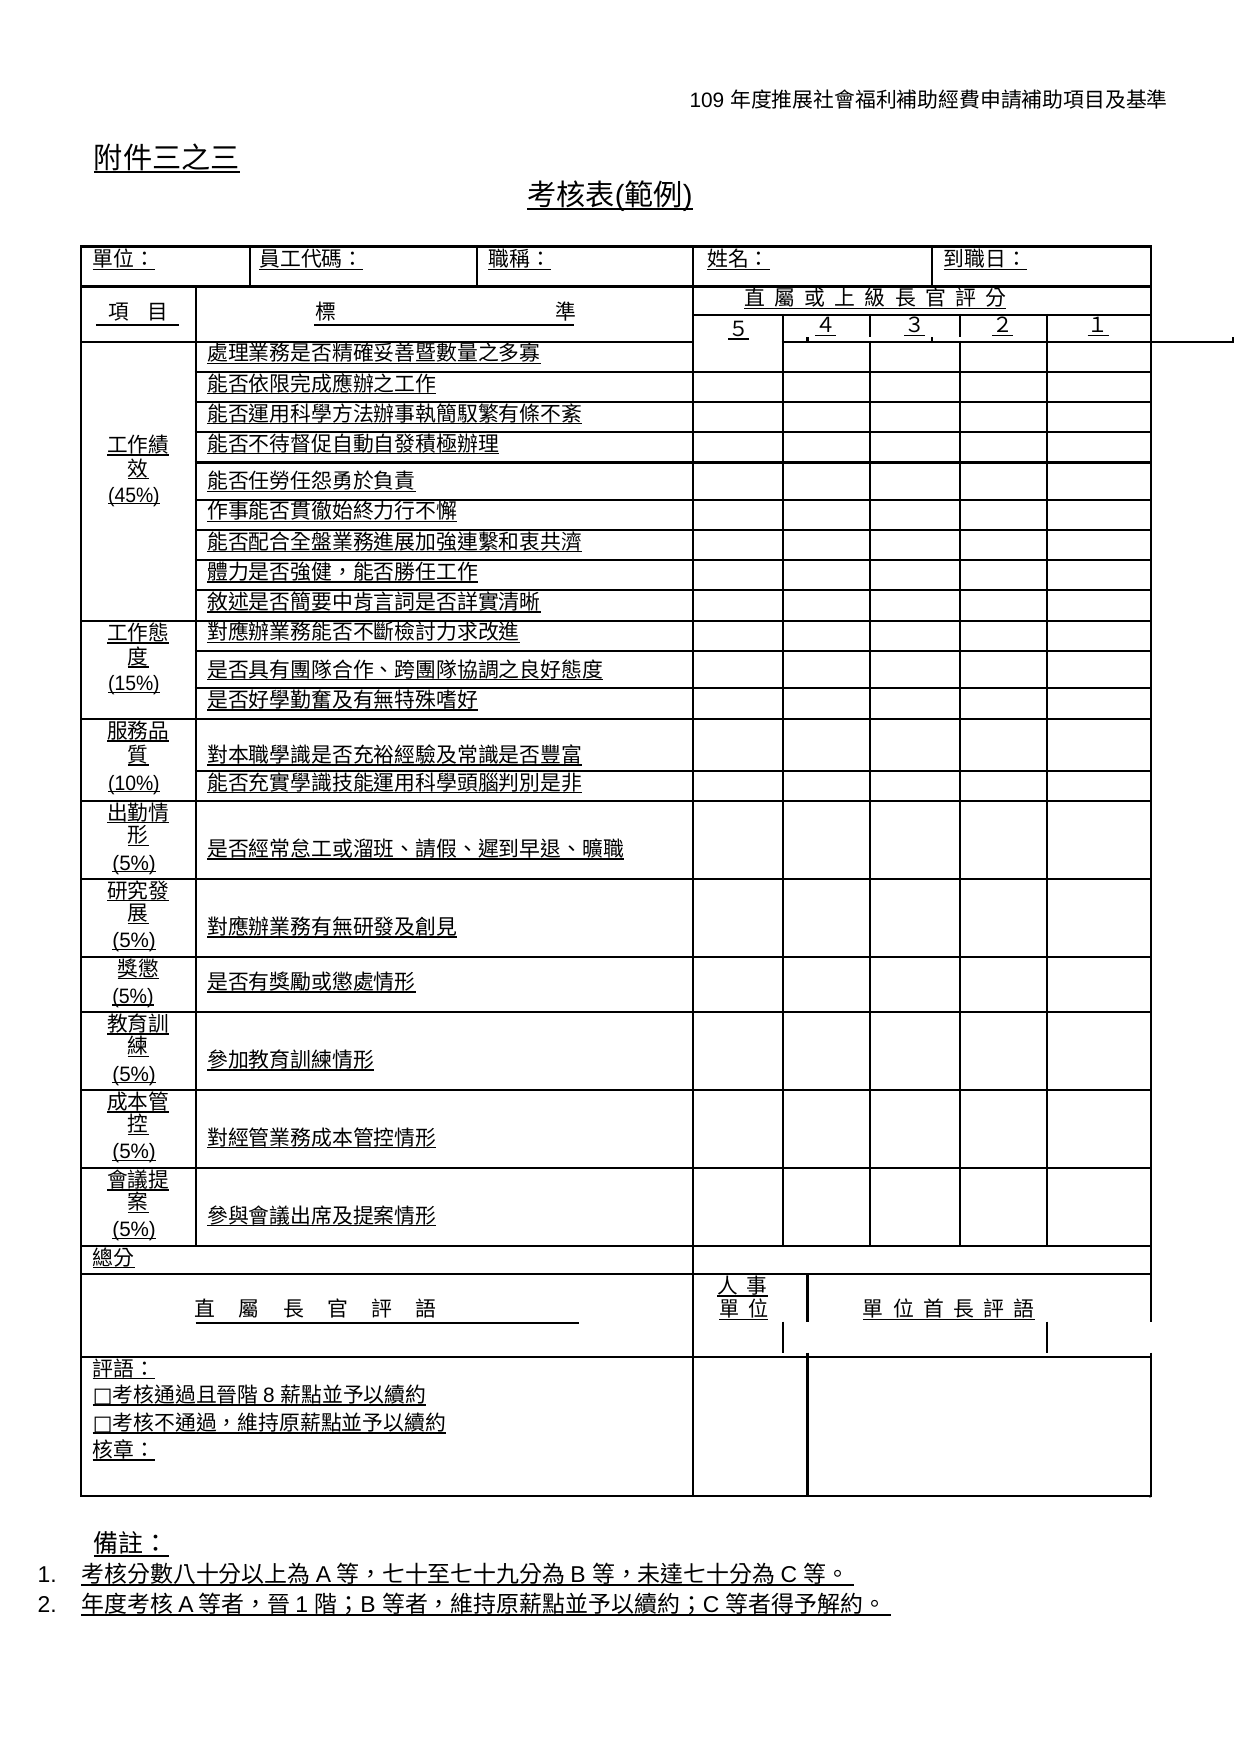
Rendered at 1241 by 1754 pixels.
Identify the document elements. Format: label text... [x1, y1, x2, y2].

table_cell [849, 802, 869, 847]
table_cell [871, 524, 932, 529]
table_cell [784, 464, 807, 481]
table_cell [314, 1228, 477, 1242]
table_header [1152, 245, 1233, 272]
table_cell [961, 652, 1046, 669]
table_cell [849, 1228, 869, 1242]
table_cell [481, 326, 552, 337]
table_cell [1048, 1136, 1150, 1150]
table_cell [808, 880, 849, 925]
table_cell [1152, 529, 1233, 554]
table_cell [808, 669, 849, 682]
table_cell [179, 682, 195, 687]
table_cell [783, 1408, 806, 1435]
table_cell [1152, 1408, 1233, 1435]
table_cell [784, 426, 807, 431]
table_cell [932, 1435, 959, 1462]
table_cell [849, 365, 869, 371]
table_cell [849, 456, 869, 461]
table_cell [784, 554, 807, 559]
table_cell [784, 1091, 807, 1136]
table_cell [932, 584, 959, 589]
table_cell [809, 1381, 849, 1408]
table_cell [82, 456, 96, 461]
table_cell [784, 689, 807, 695]
table_cell [552, 1013, 574, 1058]
table_cell [481, 1013, 552, 1058]
table_cell [784, 720, 807, 767]
table_cell [574, 1324, 578, 1352]
table_cell [784, 861, 807, 875]
table_cell [1152, 554, 1233, 559]
table_cell [961, 426, 1046, 431]
table_cell [1048, 802, 1150, 847]
table_cell [1152, 499, 1233, 507]
table_cell [552, 880, 574, 925]
table_cell [250, 1228, 314, 1242]
table_cell [871, 373, 932, 396]
table_cell 核章： [82, 1435, 179, 1462]
table_cell 作事能否貫徹始終力行不懈 [197, 501, 481, 523]
table_cell [82, 1462, 96, 1494]
table_cell [849, 848, 869, 861]
table_cell [808, 1150, 849, 1164]
table_cell [808, 652, 849, 669]
table_cell [552, 464, 574, 481]
table_cell [1048, 464, 1150, 481]
table_cell [1048, 1322, 1151, 1352]
table_cell [1047, 310, 1150, 314]
table_cell [1152, 396, 1233, 401]
table_cell [1152, 1072, 1233, 1086]
table_cell [961, 720, 1046, 767]
table_cell [1048, 712, 1150, 717]
table_cell [1048, 481, 1150, 493]
table_cell [932, 669, 959, 682]
table_cell [1048, 396, 1150, 401]
table_cell [552, 644, 574, 650]
table_cell [961, 712, 1046, 717]
table_cell [808, 584, 849, 589]
table_cell ５ [694, 316, 782, 341]
table_cell [552, 365, 574, 371]
table_cell [870, 1358, 932, 1381]
table_cell [1047, 1247, 1150, 1270]
table_cell [961, 772, 1046, 795]
table_cell [179, 720, 195, 767]
table_cell [96, 589, 179, 614]
table_cell [481, 365, 552, 371]
table_cell 單 位 [694, 1298, 783, 1322]
table_cell [82, 695, 96, 712]
table_cell [694, 403, 782, 426]
table_cell [849, 1435, 870, 1462]
table_cell [783, 1381, 806, 1408]
table_cell [694, 341, 782, 365]
table_cell [932, 925, 959, 939]
table_cell [961, 669, 1046, 682]
table_cell [808, 554, 849, 559]
table_cell [694, 1247, 783, 1270]
table_cell [932, 1072, 959, 1086]
table_cell [961, 1150, 1046, 1164]
table_cell [784, 1169, 807, 1214]
table_cell [694, 861, 782, 875]
table_cell [82, 396, 96, 401]
table_cell [552, 272, 574, 285]
table_cell [179, 1150, 195, 1164]
table_cell [932, 531, 959, 554]
table_cell [179, 1322, 196, 1352]
table_cell [477, 326, 481, 337]
table_cell [694, 1228, 782, 1242]
table_header [579, 248, 692, 272]
table_cell [179, 848, 195, 861]
table_cell [961, 464, 1046, 481]
table_cell [809, 337, 849, 341]
table_cell [784, 591, 807, 614]
table_cell [179, 401, 195, 426]
table_cell [960, 310, 1047, 314]
table_cell [694, 802, 782, 847]
table_cell [694, 848, 782, 861]
table_cell [960, 1408, 1047, 1435]
table_cell 研究發展 [96, 880, 179, 925]
table_header 職稱： [481, 248, 552, 272]
table_cell [96, 695, 179, 712]
table_cell [961, 795, 1046, 800]
table_cell [849, 861, 869, 875]
table_cell [579, 343, 692, 365]
table_cell [870, 310, 932, 314]
table_cell [849, 396, 869, 401]
table_cell [960, 1462, 1047, 1494]
table_cell [849, 591, 869, 614]
table_cell [574, 1214, 578, 1228]
table_cell [961, 1214, 1046, 1228]
table_cell [849, 925, 869, 939]
table_cell [1048, 772, 1150, 795]
table_cell [871, 591, 932, 614]
table_cell [694, 1322, 782, 1352]
table_cell [179, 431, 195, 456]
table_cell [197, 1150, 250, 1164]
table_cell [960, 337, 1046, 341]
table_cell [694, 426, 782, 431]
table_cell [932, 481, 959, 493]
table_cell [579, 1408, 692, 1435]
table_cell [574, 373, 578, 396]
table_cell [871, 365, 932, 371]
table_cell [808, 848, 849, 861]
table_cell [574, 622, 578, 644]
table_cell [552, 1408, 574, 1435]
table_cell [179, 712, 195, 717]
table_cell [179, 324, 195, 337]
table_cell [552, 614, 574, 619]
table_cell [694, 433, 782, 456]
table_cell [1048, 591, 1150, 614]
table_header [196, 248, 249, 272]
table_cell [694, 507, 782, 523]
table_cell [808, 925, 849, 939]
table_cell [870, 1247, 932, 1270]
table_cell [1048, 1072, 1150, 1086]
table_cell [783, 1298, 806, 1322]
table_cell [784, 644, 807, 650]
table_cell [871, 669, 932, 682]
table_cell [1152, 939, 1233, 953]
table_cell [1152, 456, 1233, 461]
table_cell [849, 1214, 869, 1228]
table_cell [179, 1228, 195, 1242]
table_cell [196, 1435, 250, 1462]
table_cell [808, 939, 849, 953]
table_cell (15%) [82, 669, 179, 695]
table_cell [196, 1358, 250, 1381]
table_cell [96, 365, 179, 371]
table_cell [784, 365, 807, 371]
table_cell [1048, 614, 1150, 619]
table_cell [808, 1247, 849, 1270]
table_cell [82, 426, 96, 431]
table_cell [481, 1214, 552, 1228]
table_cell [808, 958, 849, 981]
table_cell 單 位 首 長 評 語 [849, 1275, 1150, 1322]
table_header [574, 248, 578, 272]
table_cell [961, 644, 1046, 650]
table_cell [849, 622, 869, 644]
table_cell (10%) [82, 767, 179, 795]
table_cell (45%) [82, 481, 179, 507]
table_cell [579, 426, 692, 431]
table_cell [961, 507, 1046, 523]
table_cell [179, 958, 195, 981]
table_cell [783, 1247, 807, 1270]
table_cell [82, 529, 96, 554]
table_cell [82, 880, 96, 925]
table_cell [694, 365, 782, 371]
table_cell [250, 861, 314, 875]
table_cell [694, 272, 783, 285]
table_cell [251, 272, 314, 285]
table_cell 對應辦業務有無研發及創見 [197, 880, 481, 939]
table_cell □考核不通過，維持原薪點並予以續約 [82, 1408, 481, 1435]
table_cell [808, 1228, 849, 1242]
table_cell [961, 403, 1046, 426]
table_cell [574, 1091, 578, 1136]
table_cell [1048, 669, 1150, 682]
table_cell [849, 531, 869, 554]
table_cell [579, 795, 692, 800]
table_cell [196, 272, 249, 285]
table_cell [1048, 958, 1150, 981]
table_header [849, 248, 870, 272]
table_cell [1048, 981, 1150, 994]
table_cell [849, 1169, 869, 1214]
table_cell [552, 337, 574, 341]
table_cell [808, 712, 849, 717]
table_cell [481, 1150, 552, 1164]
table_cell [961, 1169, 1046, 1214]
table_cell [179, 1169, 195, 1214]
table_cell [809, 1275, 849, 1298]
table_cell [552, 622, 574, 644]
table_cell [481, 1169, 552, 1214]
table_cell [1152, 272, 1233, 285]
table_cell [961, 524, 1046, 529]
table_cell [574, 464, 578, 481]
table_cell １ [1048, 316, 1150, 337]
table_cell [784, 695, 807, 712]
table_cell [808, 524, 849, 529]
table_cell [784, 925, 807, 939]
table_cell [314, 272, 476, 285]
table_cell [250, 795, 314, 800]
table_cell [694, 772, 782, 795]
table_cell [481, 644, 552, 650]
table_cell [82, 1169, 96, 1214]
table_cell [1152, 650, 1233, 669]
table_cell [871, 981, 932, 994]
table_cell [849, 1091, 869, 1136]
table_cell [481, 272, 552, 285]
table_cell [179, 272, 196, 285]
table_cell [808, 772, 849, 795]
table_cell [250, 310, 314, 314]
table_cell [932, 1150, 959, 1164]
table_cell [82, 343, 96, 365]
table_cell [960, 1381, 1047, 1408]
table_cell [808, 433, 849, 456]
table_cell [574, 1150, 578, 1164]
table_cell [871, 689, 932, 695]
table_cell [849, 493, 869, 499]
table_cell [552, 1136, 574, 1150]
table_cell [197, 493, 250, 499]
table_cell [552, 456, 574, 461]
table_cell [574, 1072, 578, 1086]
table_cell [552, 795, 574, 800]
table_cell [552, 1169, 574, 1214]
table_cell [197, 861, 250, 875]
table_cell [961, 501, 1046, 507]
table_cell [784, 848, 807, 861]
table_cell [314, 861, 477, 875]
table_cell [96, 396, 179, 401]
table_cell [197, 310, 250, 314]
table_cell [784, 772, 807, 795]
table_cell [808, 561, 849, 584]
table_cell [808, 481, 849, 493]
table_cell [784, 712, 807, 717]
table_cell [82, 958, 96, 981]
table_cell [314, 644, 477, 650]
table_cell [1048, 720, 1150, 767]
table_cell [1152, 1298, 1233, 1322]
table_cell [552, 591, 574, 614]
table_cell [552, 561, 574, 584]
table_cell [961, 554, 1046, 559]
table_cell [871, 958, 932, 981]
table_cell [481, 314, 552, 324]
table_cell [179, 1072, 195, 1086]
table_header 到職日： [933, 248, 1047, 272]
table_cell [250, 456, 314, 461]
table_cell [1048, 861, 1150, 875]
table_cell [694, 531, 782, 554]
table_cell [784, 337, 806, 341]
table_cell [82, 559, 96, 584]
table_cell [481, 1462, 552, 1494]
table_cell [179, 1435, 196, 1462]
table_cell [196, 1247, 250, 1270]
table_cell [96, 272, 179, 285]
table_cell [179, 1214, 195, 1228]
table_cell [477, 1435, 481, 1462]
table_cell [197, 524, 578, 529]
table_cell [1048, 689, 1150, 695]
table_cell [481, 925, 552, 939]
table_cell [694, 1408, 783, 1435]
table_cell [96, 584, 179, 589]
table_cell [552, 343, 574, 365]
table_cell [961, 1059, 1046, 1072]
table_cell [960, 272, 1047, 285]
table_cell [197, 365, 481, 371]
table_cell [784, 958, 807, 981]
table_cell [314, 1435, 477, 1462]
table_cell [1152, 1059, 1233, 1072]
table_cell [179, 644, 195, 650]
table_cell [961, 622, 1046, 644]
table_cell [1152, 431, 1233, 456]
table_cell [694, 584, 782, 589]
table_cell [481, 880, 552, 925]
table_cell [552, 1150, 574, 1164]
table_cell [1152, 878, 1233, 925]
table_cell [961, 343, 1046, 365]
table_cell [574, 1136, 578, 1150]
table_cell [932, 365, 959, 371]
table_cell [1152, 314, 1233, 324]
table_cell [250, 1072, 314, 1086]
table_cell [808, 1072, 849, 1086]
table_cell [579, 695, 692, 712]
table_cell [481, 861, 552, 875]
table_cell [784, 652, 807, 669]
table_cell [694, 481, 782, 493]
table_cell [1048, 682, 1150, 687]
table_cell [849, 689, 869, 695]
table_cell [579, 561, 692, 584]
table_cell [961, 433, 1046, 456]
table_cell (5%) [82, 925, 179, 953]
table_cell 服務品質 [96, 720, 179, 767]
table_cell [579, 689, 692, 695]
table_cell [808, 802, 849, 847]
table_cell [477, 1462, 481, 1494]
table_cell [694, 1381, 783, 1408]
table_cell [849, 310, 870, 314]
table_cell [784, 324, 807, 337]
table_cell [871, 531, 932, 554]
table_cell [809, 1435, 849, 1462]
table_cell [871, 481, 932, 493]
table_cell [808, 272, 870, 285]
table_cell [849, 1072, 869, 1086]
table_cell [784, 939, 807, 953]
table_cell [314, 1150, 477, 1164]
table_cell [961, 614, 1046, 619]
table_cell [694, 981, 782, 994]
table_cell 能否依限完成應辦之工作 [197, 373, 481, 396]
table_cell [574, 939, 578, 953]
table_cell [808, 682, 849, 687]
table_cell [871, 403, 932, 426]
table_cell [179, 861, 195, 875]
table_cell [477, 1150, 481, 1164]
table_cell [694, 939, 782, 953]
table_cell [481, 561, 552, 584]
table_cell [1048, 403, 1150, 426]
table_cell [552, 1358, 574, 1381]
table_cell [961, 802, 1046, 847]
table_cell [784, 802, 807, 847]
table_cell [552, 682, 574, 687]
table_cell [179, 493, 195, 499]
table_cell [179, 337, 195, 341]
table_cell [552, 493, 574, 499]
table_cell [1152, 371, 1233, 396]
table_cell [1152, 584, 1233, 589]
table_cell [250, 1462, 314, 1494]
table_cell [961, 994, 1046, 1008]
table_cell [849, 373, 869, 396]
table_cell [82, 614, 96, 619]
table_cell [932, 644, 959, 650]
table_cell [579, 925, 692, 939]
table_cell [694, 682, 782, 687]
table_cell [961, 1228, 1046, 1242]
table_cell [808, 1169, 849, 1214]
table_cell [808, 1322, 849, 1352]
table_cell [784, 1214, 807, 1228]
table_cell [694, 1072, 782, 1086]
table_cell [481, 981, 552, 994]
table_cell [1152, 682, 1233, 687]
table_cell [314, 1247, 477, 1270]
table_cell [694, 1462, 783, 1494]
table_cell [932, 622, 959, 644]
table_cell [179, 695, 195, 712]
table_header [783, 248, 807, 272]
table_cell [1152, 795, 1233, 800]
table_cell [1048, 925, 1150, 939]
table_cell [1048, 695, 1150, 712]
table_cell [552, 1381, 574, 1408]
table_cell [481, 481, 552, 493]
table_cell [784, 1136, 807, 1150]
table_cell [808, 1091, 849, 1136]
table_cell [481, 1247, 552, 1270]
table_cell [96, 614, 179, 619]
table_cell [871, 644, 932, 650]
table_cell [579, 712, 692, 717]
table_cell [871, 880, 932, 925]
table_cell 敘述是否簡要中肯言詞是否詳實清晰 [197, 591, 552, 614]
table_cell [961, 689, 1046, 695]
table_cell [870, 1435, 932, 1462]
table_cell [574, 1228, 578, 1242]
table_cell [809, 1462, 849, 1494]
table_cell [784, 493, 807, 499]
table_cell [552, 689, 574, 695]
table_cell [481, 682, 552, 687]
table_cell 體力是否強健，能否勝任工作 [197, 561, 481, 584]
table_cell [574, 481, 578, 493]
table_cell [179, 994, 195, 1008]
table_cell [96, 507, 179, 523]
table_cell [694, 554, 782, 559]
table_cell [932, 1381, 959, 1408]
table_cell [314, 994, 477, 1008]
table_cell [197, 1072, 250, 1086]
table_cell [579, 365, 692, 371]
table_cell [179, 396, 195, 401]
table_cell [579, 1136, 692, 1150]
table_cell [784, 373, 807, 396]
table_cell [1048, 561, 1150, 584]
table_cell [694, 622, 782, 644]
table_cell [849, 958, 869, 981]
table_cell [82, 720, 96, 767]
table_cell [579, 1462, 692, 1494]
table_cell [784, 456, 807, 461]
table_cell [784, 343, 807, 365]
table_cell [1048, 994, 1150, 1008]
table_cell [871, 1228, 932, 1242]
table_cell [849, 644, 869, 650]
table_cell [849, 1462, 870, 1494]
table_cell [197, 994, 250, 1008]
table_cell [849, 795, 869, 800]
table_cell [932, 802, 959, 847]
table_cell [314, 326, 477, 337]
table_cell [1048, 554, 1150, 559]
table_cell [849, 1247, 870, 1270]
table_cell [579, 373, 692, 396]
table_cell [96, 1462, 179, 1494]
table_cell [82, 1091, 96, 1136]
table_cell [961, 958, 1046, 981]
table_cell [579, 622, 692, 644]
table_cell [179, 456, 195, 461]
table_cell [1152, 589, 1233, 614]
table_cell [784, 1322, 807, 1352]
table_cell [849, 682, 869, 687]
table_cell [849, 652, 869, 669]
table_cell [179, 795, 195, 800]
table_cell [1152, 481, 1233, 493]
table_cell [579, 1214, 692, 1228]
table_cell [1048, 1228, 1150, 1242]
table_cell [82, 622, 96, 644]
table_cell [849, 669, 869, 682]
table_cell [849, 507, 869, 523]
table_cell [784, 531, 807, 554]
table_cell [579, 1322, 692, 1352]
table_cell [849, 324, 869, 337]
table_cell [932, 554, 959, 559]
table_cell [552, 981, 574, 994]
table_cell (5%) [82, 1059, 179, 1086]
table_cell [849, 554, 869, 559]
table_cell [82, 524, 96, 529]
table_cell [250, 1358, 314, 1381]
table_cell [1048, 501, 1150, 507]
table_cell [694, 1091, 782, 1136]
table_cell [808, 1013, 849, 1058]
table_cell [1048, 939, 1150, 953]
table_cell [179, 314, 195, 324]
table_cell [1048, 1214, 1150, 1228]
table_cell [871, 1013, 932, 1058]
table_cell [574, 591, 578, 614]
table_cell [849, 981, 869, 994]
table_cell [808, 994, 849, 1008]
table_cell [932, 1059, 959, 1072]
table_cell [579, 1059, 692, 1072]
table_cell [1048, 1150, 1150, 1164]
table_cell [871, 1169, 932, 1214]
table_cell [1152, 324, 1233, 337]
table_cell [1152, 981, 1233, 994]
table_cell [1152, 712, 1233, 717]
table_header [179, 248, 196, 272]
table_cell [849, 343, 869, 365]
table_cell [961, 1091, 1046, 1136]
table_cell [250, 644, 314, 650]
table_cell [179, 365, 195, 371]
table_cell [932, 720, 959, 767]
table_cell [784, 507, 807, 523]
table_cell [932, 795, 959, 800]
table_cell [552, 1247, 574, 1270]
table_cell [871, 1214, 932, 1228]
table_cell [849, 939, 869, 953]
table_cell [694, 652, 782, 669]
table_cell [82, 401, 96, 426]
text 備註： [94, 1533, 1167, 1558]
table_cell [871, 554, 932, 559]
table_cell [574, 880, 578, 925]
table_cell [477, 861, 481, 875]
table_cell [579, 481, 692, 493]
table_cell [1152, 310, 1233, 314]
table_cell 是否好學勤奮及有無特殊嗜好 [197, 689, 481, 712]
table_cell [574, 1169, 578, 1214]
table_cell [808, 861, 849, 875]
table_cell [932, 689, 959, 695]
table_cell [552, 861, 574, 875]
table_cell [961, 939, 1046, 953]
table_cell [1152, 925, 1233, 939]
table_cell □考核通過且晉階 8 薪點並予以續約 [82, 1381, 481, 1408]
table_cell [1152, 493, 1233, 499]
table_cell [179, 622, 195, 644]
table_cell [871, 720, 932, 767]
table_cell [481, 1435, 552, 1462]
table_cell [579, 1358, 692, 1381]
table_cell [179, 461, 195, 481]
table_cell [552, 994, 574, 1008]
table_cell [82, 431, 96, 456]
table_cell [694, 1059, 782, 1072]
table_cell 準 [552, 288, 692, 324]
table_header 單位： [82, 248, 179, 272]
table_cell 是否有獎勵或懲處情形 [197, 958, 481, 994]
table_cell [197, 939, 250, 953]
table_cell [552, 939, 574, 953]
table_cell [574, 1462, 578, 1494]
table_cell [932, 939, 959, 953]
table_cell [1048, 1169, 1150, 1214]
table_cell [250, 1324, 314, 1352]
table_cell [961, 925, 1046, 939]
table_cell [314, 1358, 477, 1381]
table_cell [579, 1228, 692, 1242]
table_cell [574, 958, 578, 981]
table_cell [871, 507, 932, 523]
table_cell [250, 994, 314, 1008]
table_cell [1152, 644, 1233, 650]
table_cell [1152, 956, 1233, 981]
table_cell [784, 981, 807, 994]
table_cell [694, 501, 782, 507]
table_cell [1152, 426, 1233, 431]
table_cell [694, 1169, 782, 1214]
table_cell [1048, 343, 1150, 365]
table_cell 對本職學識是否充裕經驗及常識是否豐富 [197, 720, 692, 767]
table_cell [179, 1358, 196, 1381]
table_cell [250, 682, 314, 687]
table_cell [932, 324, 959, 337]
table_cell [579, 682, 692, 687]
table_cell [808, 795, 849, 800]
table_cell [574, 1435, 578, 1462]
table_cell [871, 1072, 932, 1086]
table_cell [1152, 524, 1233, 529]
table_cell [82, 712, 96, 717]
table_cell [932, 861, 959, 875]
table_header 姓名： [694, 248, 783, 272]
table_cell [96, 401, 179, 426]
table_cell [932, 772, 959, 795]
table_cell [932, 958, 959, 981]
table_cell [932, 1169, 959, 1214]
table_cell [849, 316, 869, 324]
table_cell [579, 861, 692, 875]
table_cell [932, 1358, 959, 1381]
table_cell [574, 981, 578, 994]
table_cell [871, 939, 932, 953]
table_cell [579, 324, 692, 337]
table_cell [694, 1136, 782, 1150]
table_cell [694, 614, 782, 619]
table_cell [197, 614, 552, 619]
table_cell [849, 712, 869, 717]
table_cell 能否充實學識技能運用科學頭腦判別是非 [197, 772, 692, 795]
table_cell [932, 426, 959, 431]
table_cell [784, 614, 807, 619]
table_cell [179, 524, 195, 529]
table_cell [96, 326, 179, 337]
table_cell [481, 1324, 552, 1352]
table_cell [694, 1013, 782, 1058]
table_cell [849, 1013, 869, 1058]
table_cell [82, 288, 96, 310]
table_cell [961, 531, 1046, 554]
table_cell [932, 561, 959, 584]
table_cell [932, 1247, 959, 1270]
table_cell [961, 373, 1046, 396]
table_cell [481, 456, 552, 461]
table_cell [932, 373, 959, 396]
table_cell [808, 720, 849, 767]
table_cell [871, 433, 932, 456]
table_cell [1152, 861, 1233, 875]
table_cell [179, 650, 195, 669]
table_cell [579, 981, 692, 994]
table_cell [179, 499, 195, 507]
table_cell [849, 994, 869, 1008]
table_cell [932, 1228, 959, 1242]
table_cell [932, 1462, 959, 1494]
table_cell [481, 795, 552, 800]
table_cell [808, 1214, 849, 1228]
table_cell [477, 939, 481, 953]
table_cell [871, 1059, 932, 1072]
table_cell [314, 682, 477, 687]
table_cell (5%) [82, 1136, 179, 1164]
table_cell [932, 501, 959, 507]
table_cell [1048, 524, 1150, 529]
table_cell [961, 456, 1046, 461]
text 附件三之三 [94, 145, 1167, 174]
table_cell [179, 310, 195, 314]
table_cell [808, 531, 849, 554]
table_cell 評語： [82, 1358, 179, 1381]
table_cell ２ [961, 316, 1046, 337]
table_cell [481, 994, 552, 1008]
table_cell [1048, 531, 1150, 554]
table_cell [179, 589, 195, 614]
table_cell [694, 925, 782, 939]
table_cell [694, 644, 782, 650]
table_cell [552, 584, 574, 589]
table_cell [871, 501, 932, 507]
table_cell [314, 939, 477, 953]
table_cell [849, 1381, 870, 1408]
table_cell [784, 1059, 807, 1072]
table_cell [932, 524, 959, 529]
table_cell [179, 1136, 195, 1150]
table_cell [1152, 1228, 1233, 1242]
table_cell [179, 880, 195, 925]
table_cell [179, 1247, 196, 1270]
table_cell [179, 981, 195, 994]
table_cell [1152, 994, 1233, 1008]
table_cell 總分 [82, 1247, 179, 1270]
table_cell [808, 614, 849, 619]
table_cell [197, 682, 250, 687]
table_cell [477, 1324, 481, 1352]
table_cell [694, 373, 782, 396]
table_cell [552, 507, 574, 523]
table_cell [477, 1358, 481, 1381]
table_cell [871, 848, 932, 861]
table_cell [1152, 848, 1233, 861]
table_cell [82, 554, 96, 559]
table_cell [1152, 1167, 1233, 1214]
table_cell [961, 695, 1046, 712]
table_cell [250, 1150, 314, 1164]
table_cell [932, 848, 959, 861]
table_cell [481, 554, 552, 559]
table_cell [179, 343, 195, 365]
table_cell [579, 554, 692, 559]
table_cell [96, 426, 179, 431]
table_cell [197, 426, 552, 431]
table_cell [579, 1091, 692, 1136]
table_cell [1152, 337, 1232, 341]
table_cell 能否運用科學方法辦事執簡馭繁有條不紊 [197, 403, 692, 426]
table_cell [694, 880, 782, 925]
table_cell [932, 1214, 959, 1228]
table_cell [870, 1322, 932, 1352]
table_cell [849, 561, 869, 584]
table_cell [1152, 1011, 1233, 1058]
table_cell [871, 861, 932, 875]
table_cell [82, 1298, 96, 1322]
table_cell [1048, 584, 1150, 589]
table_cell [784, 795, 807, 800]
table_cell [197, 314, 250, 324]
table_cell [808, 591, 849, 614]
table_cell [849, 880, 869, 925]
table_cell [783, 1462, 806, 1494]
table_cell [784, 501, 807, 507]
table_cell [1152, 1356, 1233, 1381]
table_cell [961, 365, 1046, 371]
table_cell [179, 925, 195, 939]
table_cell 是否具有團隊合作、跨團隊協調之良好態度 [197, 652, 692, 682]
table_cell [694, 561, 782, 584]
table_cell [481, 373, 552, 396]
table_cell [932, 493, 959, 499]
table_cell [96, 559, 179, 584]
table_cell [574, 1358, 578, 1381]
table_cell [96, 343, 179, 365]
table_cell [179, 614, 195, 619]
table_cell [1047, 1408, 1150, 1435]
table_cell [694, 712, 782, 717]
table_cell [579, 614, 692, 619]
table_cell [960, 1322, 1046, 1352]
table_cell [849, 1150, 869, 1164]
table_cell [871, 695, 932, 712]
table_cell [197, 337, 552, 341]
table_cell [849, 524, 869, 529]
table_cell [784, 880, 807, 925]
table_header [870, 248, 931, 272]
table_cell [314, 1324, 477, 1352]
table_cell [579, 880, 692, 925]
table_cell [552, 1324, 574, 1352]
table_cell [694, 591, 782, 614]
table_cell [82, 507, 96, 523]
table_cell [574, 1013, 578, 1058]
table_cell [481, 1358, 552, 1381]
table_cell [1152, 695, 1233, 712]
table_cell [1152, 770, 1233, 795]
table_cell [849, 720, 869, 767]
table_cell [579, 1435, 692, 1462]
table_cell [1152, 1245, 1233, 1270]
table_cell [1152, 687, 1233, 695]
table_cell [179, 1059, 195, 1072]
table_cell [552, 1462, 574, 1494]
table_cell [849, 433, 869, 456]
table_cell [197, 1228, 250, 1242]
table_cell [481, 507, 552, 523]
table_cell [481, 1408, 552, 1435]
table_cell [808, 493, 849, 499]
table_cell [197, 396, 578, 401]
table_cell 是否經常怠工或溜班、請假、遲到早退、曠職 [197, 802, 692, 861]
table_cell [932, 880, 959, 925]
table_cell [579, 644, 692, 650]
table_cell [784, 682, 807, 687]
table_cell [481, 288, 552, 310]
table_cell [1048, 652, 1150, 669]
table_cell 會議提案 [96, 1169, 179, 1214]
table_cell [481, 958, 552, 981]
table_cell [808, 464, 849, 481]
table_cell [784, 994, 807, 1008]
table_cell [82, 272, 96, 285]
table_cell [871, 493, 932, 499]
table_cell [849, 584, 869, 589]
table_cell [961, 861, 1046, 875]
table_cell [809, 1408, 849, 1435]
table_cell [932, 396, 959, 401]
table_cell [694, 1214, 782, 1228]
table_cell [809, 1298, 849, 1322]
table_cell [574, 994, 578, 1008]
table_cell [932, 695, 959, 712]
table_cell [552, 1214, 574, 1228]
table_cell [783, 1275, 806, 1298]
table_cell [314, 1462, 477, 1494]
table_cell [694, 456, 782, 461]
table_cell [849, 614, 869, 619]
table_cell [694, 1358, 783, 1381]
table_cell [849, 695, 869, 712]
table_cell [179, 584, 195, 589]
table_cell [477, 1072, 481, 1086]
table_cell [784, 524, 807, 529]
table_cell [870, 272, 931, 285]
table_cell [1047, 1435, 1150, 1462]
table_cell [552, 958, 574, 981]
table_cell [961, 682, 1046, 687]
table_cell [694, 524, 782, 529]
table_cell [694, 493, 782, 499]
table_header 員工代碼： [251, 248, 476, 272]
table_cell [784, 1072, 807, 1086]
table_cell [579, 958, 692, 981]
table_cell [481, 1072, 552, 1086]
table_cell [961, 561, 1046, 584]
table_cell [82, 1275, 96, 1298]
table_cell [179, 1462, 196, 1494]
table_cell [871, 1136, 932, 1150]
table_cell [808, 1059, 849, 1072]
table_cell [1048, 1013, 1150, 1058]
table_cell [179, 669, 195, 682]
table_cell [481, 464, 552, 481]
table_cell [808, 426, 849, 431]
table_cell [579, 939, 692, 953]
table_cell [179, 939, 195, 953]
table_cell [784, 481, 807, 493]
table_cell [808, 373, 849, 396]
table_cell [694, 958, 782, 981]
table_cell [82, 310, 96, 314]
table_cell [808, 456, 849, 461]
table_cell 工作態度 [96, 622, 179, 669]
table_cell [783, 1435, 806, 1462]
table_cell [314, 456, 477, 461]
table_cell [552, 695, 574, 712]
table_cell [932, 712, 959, 717]
table_cell ４ [808, 316, 849, 337]
table_cell [871, 1150, 932, 1164]
table_cell [961, 584, 1046, 589]
table_cell [694, 669, 782, 682]
list 年度考核 A 等者，晉 1 階；B 等者，維持原薪點並予以續約；C 等者得予解約。 [37, 1591, 1167, 1617]
table_cell [1047, 1358, 1150, 1381]
table_cell [784, 1150, 807, 1164]
table_cell [1152, 343, 1233, 365]
table_cell [481, 939, 552, 953]
table_cell [552, 326, 574, 337]
table_cell [481, 1136, 552, 1150]
table_cell [694, 464, 782, 481]
table_cell [579, 1169, 692, 1214]
table_cell [849, 426, 869, 431]
table_cell [82, 324, 96, 337]
table_cell 直 屬 長 官 評 語 [179, 1275, 692, 1322]
table_cell [1048, 456, 1150, 461]
table_cell [179, 481, 195, 493]
table_header [1047, 248, 1150, 272]
table_cell [197, 795, 250, 800]
table_cell [481, 689, 552, 695]
table_cell [961, 396, 1046, 401]
table_cell [871, 802, 932, 847]
table_cell [784, 622, 807, 644]
table_cell [579, 524, 692, 529]
table_cell [808, 343, 849, 365]
table_cell [552, 373, 574, 396]
table_cell (5%) [82, 1214, 179, 1242]
table_cell [552, 501, 574, 507]
table_cell [552, 1072, 574, 1086]
table_cell [179, 687, 195, 695]
table_cell [579, 1072, 692, 1086]
table_cell [574, 433, 578, 456]
table_cell [1048, 1091, 1150, 1136]
table_cell [579, 433, 692, 456]
table_cell [961, 848, 1046, 861]
table_cell [250, 939, 314, 953]
table_cell [849, 501, 869, 507]
table_cell [1152, 1150, 1233, 1164]
table_cell [579, 584, 692, 589]
table_cell [197, 644, 250, 650]
table_cell [871, 712, 932, 717]
text 109 年度推展社會福利補助經費申請補助項目及基準 [81, 87, 1167, 112]
table_cell [552, 925, 574, 939]
table_cell [932, 1091, 959, 1136]
table_cell [197, 456, 250, 461]
table_cell (5%) [82, 848, 179, 875]
table_cell [808, 644, 849, 650]
table_cell 人 事 [694, 1275, 783, 1298]
table_cell [694, 1435, 783, 1462]
table_cell [96, 337, 179, 341]
table_cell [179, 802, 195, 847]
table_cell [871, 456, 932, 461]
table_cell [808, 501, 849, 507]
table_cell [196, 1462, 250, 1494]
table_cell [1047, 1381, 1150, 1408]
table_cell [1152, 1214, 1233, 1228]
table_cell [96, 554, 179, 559]
table_cell [82, 1322, 96, 1352]
table_cell [932, 652, 959, 669]
table_cell [694, 994, 782, 1008]
table_cell [1152, 507, 1233, 523]
table_cell [179, 371, 195, 396]
table_cell [1048, 373, 1150, 396]
table_cell [179, 529, 195, 554]
table_cell [694, 795, 782, 800]
table_cell [552, 554, 574, 559]
table_cell [784, 403, 807, 426]
table_cell [783, 272, 807, 285]
table_cell [197, 324, 250, 337]
table_cell [871, 396, 932, 401]
table_cell [579, 1247, 692, 1270]
table_header [552, 248, 574, 272]
table_cell [808, 403, 849, 426]
table_cell [579, 456, 692, 461]
table_cell [933, 272, 959, 285]
table_cell [579, 501, 692, 507]
table_cell 出勤情形 [96, 802, 179, 847]
table_cell [1048, 433, 1150, 456]
table_cell [82, 795, 96, 800]
table_cell [574, 1059, 578, 1072]
table_cell [1048, 365, 1150, 371]
table_cell [96, 1298, 179, 1322]
table_cell [481, 695, 552, 712]
table_cell [808, 396, 849, 401]
table_cell [694, 689, 782, 695]
table_cell [481, 1228, 552, 1242]
table_cell [694, 310, 783, 314]
list 考核分數八十分以上為 A 等，七十至七十九分為 B 等，未達七十分為 C 等。 [37, 1561, 1167, 1588]
table_cell [932, 1013, 959, 1058]
table_cell [932, 433, 959, 456]
table_cell [871, 994, 932, 1008]
table_cell [552, 426, 574, 431]
table_cell [783, 310, 807, 314]
table_cell [1152, 1273, 1233, 1298]
table_cell [1048, 795, 1150, 800]
table_cell 教育訓練 [96, 1013, 179, 1058]
table_cell [871, 1091, 932, 1136]
table_cell [808, 695, 849, 712]
table_cell [574, 272, 578, 285]
table_cell [552, 1435, 574, 1462]
table_cell [82, 1013, 96, 1058]
table_cell [1047, 272, 1150, 285]
table_cell [552, 1228, 574, 1242]
table_cell [250, 493, 314, 499]
table_cell [574, 1381, 578, 1408]
table_cell [870, 1408, 932, 1435]
table_cell 項 目 [96, 288, 179, 324]
table_cell [250, 288, 314, 310]
table_cell [1048, 1059, 1150, 1072]
table_cell [574, 1408, 578, 1435]
table_cell [961, 493, 1046, 499]
table_cell [932, 682, 959, 687]
table_cell [871, 795, 932, 800]
table_cell [82, 802, 96, 847]
table_cell [96, 371, 179, 396]
table_cell 能否配合全盤業務進展加強連繫和衷共濟 [197, 531, 692, 554]
table_cell [579, 507, 692, 523]
table_cell [82, 365, 96, 371]
table_cell 對應辦業務能否不斷檢討力求改進 [197, 622, 552, 644]
table_cell [932, 456, 959, 461]
table_cell [961, 880, 1046, 925]
table_cell [82, 650, 96, 669]
table_cell (5%) [82, 981, 179, 1008]
table_cell 工作績效 [96, 431, 179, 481]
table_cell [871, 343, 932, 365]
table_cell [808, 981, 849, 994]
table_cell [1152, 461, 1233, 481]
table_cell [179, 426, 195, 431]
table_cell 標 [314, 288, 481, 324]
table_cell [808, 310, 849, 314]
table_cell [1048, 622, 1150, 644]
table_cell [932, 1136, 959, 1150]
table_cell [808, 507, 849, 523]
table_cell [1047, 1462, 1150, 1494]
table_cell [574, 561, 578, 584]
table_cell [871, 614, 932, 619]
table_cell [1152, 1381, 1233, 1408]
table_cell [808, 689, 849, 695]
table_cell [1048, 644, 1150, 650]
table_cell [1152, 1435, 1233, 1462]
table_cell [870, 1462, 932, 1494]
table_cell [574, 343, 578, 365]
table_cell [932, 464, 959, 481]
table_cell [314, 1072, 477, 1086]
table_cell [579, 1381, 692, 1408]
table_cell [849, 1136, 869, 1150]
table_cell [1152, 620, 1233, 644]
table_cell [849, 464, 869, 481]
table_cell [784, 1228, 807, 1242]
table_cell 參加教育訓練情形 [197, 1013, 481, 1072]
table_cell [932, 316, 959, 324]
table_cell [96, 1275, 179, 1298]
table_cell [1048, 493, 1150, 499]
table_cell [1152, 401, 1233, 426]
table_cell [849, 481, 869, 493]
table_cell [932, 343, 959, 365]
table_cell [871, 682, 932, 687]
table_cell [870, 337, 931, 341]
table_cell [579, 272, 692, 285]
table_cell [574, 925, 578, 939]
table_cell [960, 1435, 1047, 1462]
table_cell [250, 1435, 314, 1462]
table_cell [96, 529, 179, 554]
table_cell [1152, 365, 1233, 371]
table_cell [849, 1408, 870, 1435]
table_cell [1152, 800, 1233, 847]
table_cell [82, 584, 96, 589]
table_cell [871, 464, 932, 481]
table_cell [314, 493, 477, 499]
table_cell [82, 461, 96, 481]
table_cell [314, 795, 477, 800]
table_cell [808, 1136, 849, 1150]
table_cell [784, 433, 807, 456]
table_cell [96, 712, 179, 717]
table_cell [82, 371, 96, 396]
table_cell [932, 310, 959, 314]
table_cell [871, 772, 932, 795]
table_cell [932, 507, 959, 523]
table_cell [932, 1322, 959, 1352]
table_cell [849, 403, 869, 426]
table_cell [808, 365, 849, 371]
table_cell [784, 669, 807, 682]
table_cell [1048, 507, 1150, 523]
table_cell [1152, 614, 1233, 619]
table_cell [1152, 559, 1233, 584]
table_cell [197, 584, 552, 589]
table_cell [481, 310, 552, 314]
table_cell [82, 337, 96, 341]
table_cell [579, 1150, 692, 1164]
table_cell [871, 584, 932, 589]
table_cell [784, 561, 807, 584]
table_cell [1152, 285, 1233, 310]
table_cell 能否不待督促自動自發積極辦理 [197, 433, 552, 456]
table_cell [932, 994, 959, 1008]
table_cell [871, 925, 932, 939]
table_cell [1152, 1136, 1233, 1150]
table_cell [574, 861, 578, 875]
table_cell [574, 324, 578, 337]
table_cell [1048, 880, 1150, 925]
table_cell [82, 589, 96, 614]
table_cell [196, 1324, 250, 1352]
table_cell [552, 481, 574, 493]
table_cell [179, 554, 195, 559]
table_cell [179, 1091, 195, 1136]
table_cell [574, 507, 578, 523]
table_cell [250, 324, 314, 337]
table_cell [481, 501, 552, 507]
table_cell [694, 396, 782, 401]
table_cell [783, 1358, 806, 1381]
table_cell [477, 1247, 481, 1270]
table_cell [1048, 426, 1150, 431]
table_cell [82, 644, 96, 650]
table_cell [197, 288, 250, 310]
table_cell ３ [871, 316, 932, 337]
table_cell [1152, 669, 1233, 682]
table_cell [870, 1381, 932, 1408]
table_cell [849, 1322, 870, 1352]
table_cell [871, 622, 932, 644]
table_cell [552, 433, 574, 456]
table_cell [574, 695, 578, 712]
table_cell [197, 554, 481, 559]
table_cell [961, 1072, 1046, 1086]
table_cell [694, 695, 782, 712]
table_cell [82, 314, 96, 324]
table_cell [694, 1150, 782, 1164]
table_cell [179, 288, 195, 310]
table_cell [960, 1247, 1047, 1270]
table_cell [784, 396, 807, 401]
table_cell [96, 795, 179, 800]
table_cell [179, 770, 195, 795]
table_cell [179, 559, 195, 584]
table_cell 參與會議出席及提案情形 [197, 1169, 481, 1228]
table_cell [96, 524, 179, 529]
text 考核表(範例) [527, 178, 1167, 212]
table_cell [961, 481, 1046, 493]
table_cell [808, 622, 849, 644]
table_cell [1152, 1462, 1233, 1494]
table_cell [250, 1247, 314, 1270]
table_cell [961, 591, 1046, 614]
table_cell [579, 464, 692, 481]
table_cell 成本管控 [96, 1091, 179, 1136]
table_cell [849, 1358, 870, 1381]
table_cell 直 屬 或 上 級 長 官 評 分 [694, 288, 1150, 310]
table_cell [179, 1013, 195, 1058]
table_cell [961, 1136, 1046, 1150]
table_cell [961, 1013, 1046, 1058]
table_cell [932, 1408, 959, 1435]
table_cell [871, 426, 932, 431]
table_header [808, 248, 849, 272]
table_cell [1048, 848, 1150, 861]
table_cell [871, 561, 932, 584]
table_cell [197, 712, 578, 717]
table_cell [932, 591, 959, 614]
table_cell [481, 1381, 552, 1408]
table_cell 能否任勞任怨勇於負責 [197, 464, 481, 493]
table_cell [784, 1013, 807, 1058]
table_cell [961, 981, 1046, 994]
table_cell [477, 994, 481, 1008]
table_cell [579, 493, 692, 499]
table_cell [1152, 718, 1233, 767]
table_cell [784, 584, 807, 589]
table_cell [1152, 1089, 1233, 1136]
table_cell [960, 1358, 1047, 1381]
table_cell [552, 1059, 574, 1072]
table_cell [574, 1247, 578, 1270]
table_cell [932, 403, 959, 426]
table_cell [849, 337, 870, 341]
table_cell 獎懲 [96, 958, 179, 981]
table_cell [849, 1059, 869, 1072]
table_cell [809, 1358, 849, 1381]
table_cell [96, 1322, 179, 1352]
table_cell [849, 772, 869, 795]
table_cell [579, 1013, 692, 1058]
table_cell [871, 652, 932, 669]
table_cell [579, 591, 692, 614]
table_cell [579, 337, 692, 341]
table_cell [784, 316, 807, 324]
table_cell [481, 1091, 552, 1136]
table_cell [694, 720, 782, 767]
table_cell [932, 981, 959, 994]
table_cell [481, 493, 552, 499]
table_cell [933, 337, 959, 341]
table_cell [579, 994, 692, 1008]
table_cell [481, 1059, 552, 1072]
table_cell [1048, 337, 1150, 341]
table_cell [477, 1228, 481, 1242]
table_cell [250, 314, 314, 324]
table_cell [932, 614, 959, 619]
table_cell [179, 507, 195, 523]
table_cell [552, 1091, 574, 1136]
table_cell 對經管業務成本管控情形 [197, 1091, 481, 1150]
table_cell [579, 396, 692, 401]
table_cell 處理業務是否精確妥善暨數量之多寡 [197, 343, 552, 365]
